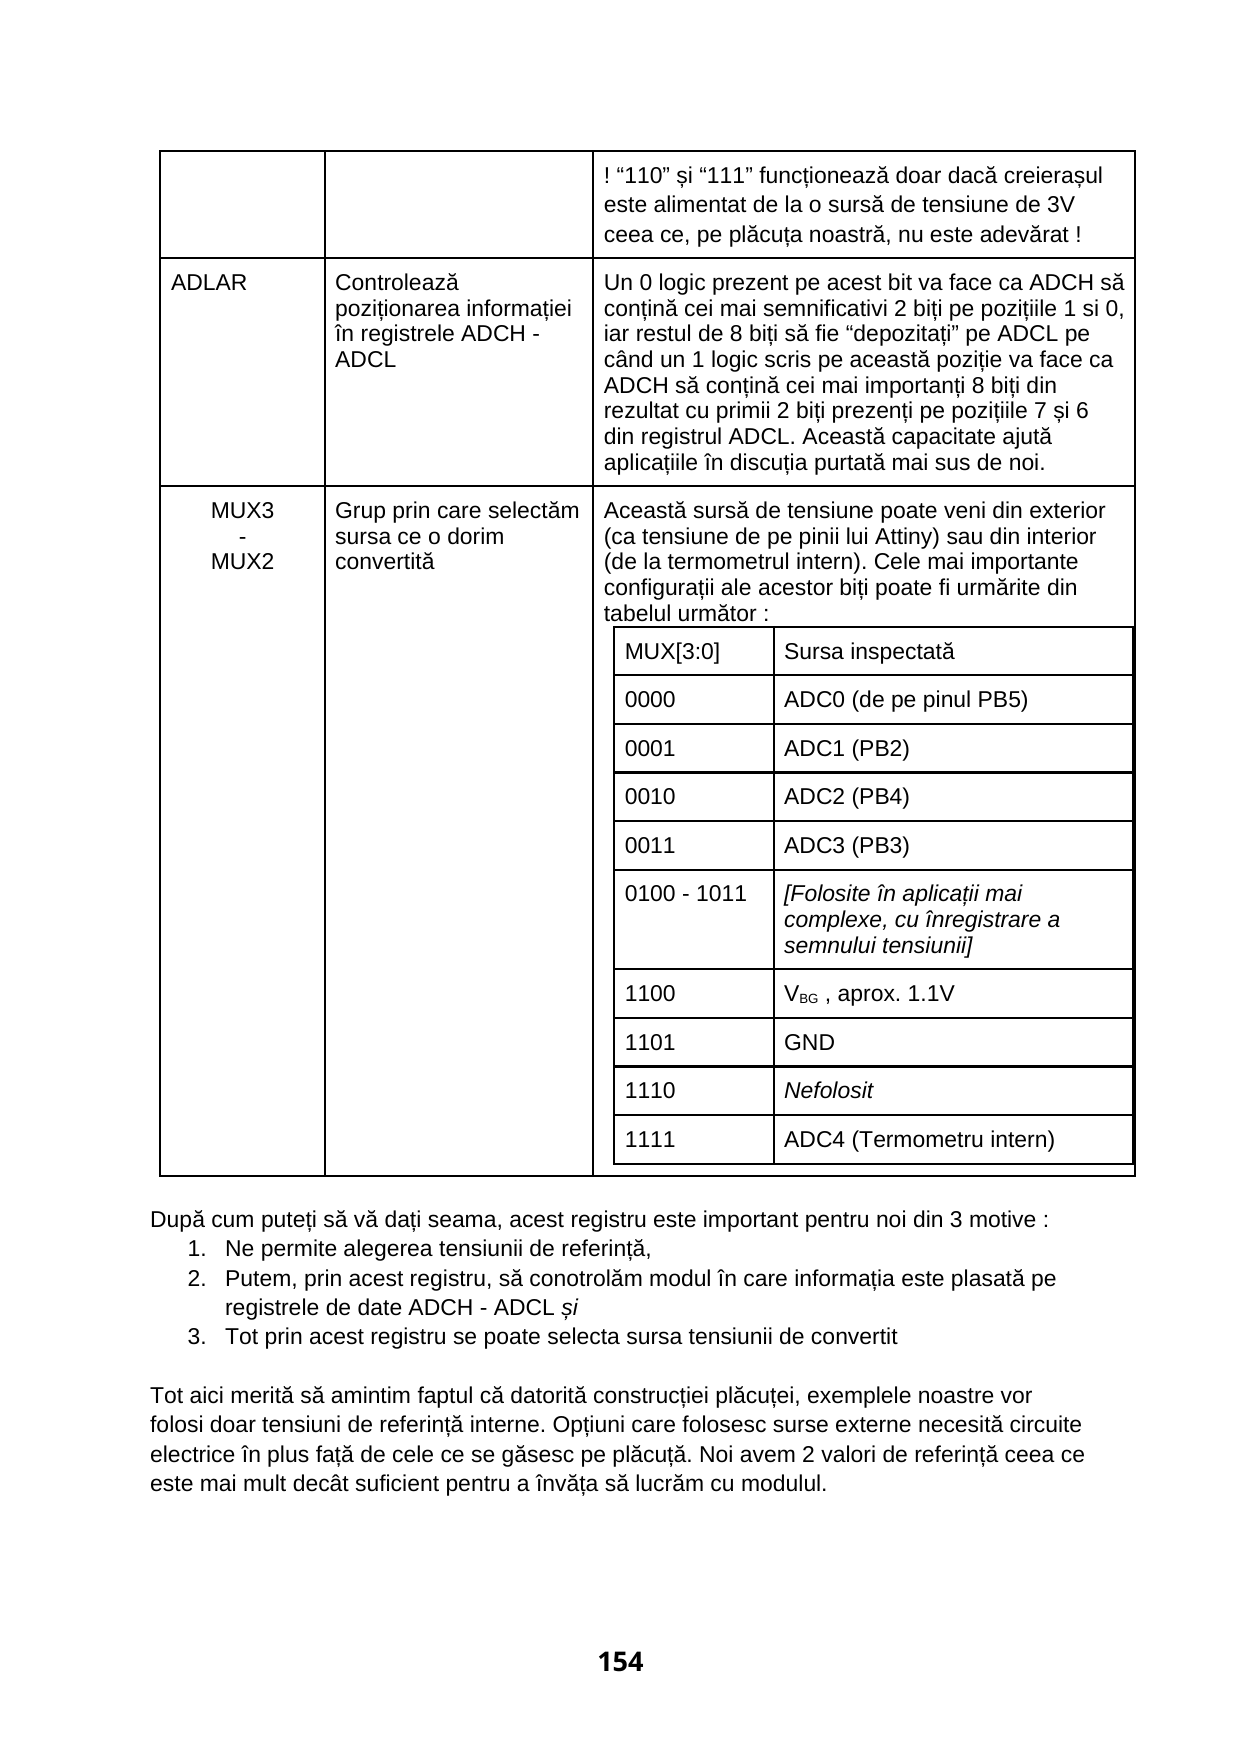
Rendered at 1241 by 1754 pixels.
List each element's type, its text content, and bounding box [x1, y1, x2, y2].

table_cell 0010 [615, 774, 773, 820]
table_cell ADC0 (de pe pinul PB5) [775, 676, 1132, 723]
table_cell GND [775, 1019, 1132, 1065]
table_cell VBG , aprox. 1.1V [775, 970, 1132, 1017]
table_cell Această sursă de tensiune poate veni din exterior (ca tensiune de pe pinii lui Attiny) sau din interior (de la termometrul intern). Cele mai importante configurații ale acestor biți poate fi urmărite din tabelul următor : [594, 487, 1134, 1175]
table_cell [161, 152, 324, 257]
table_cell Un 0 logic prezent pe acest bit va face ca ADCH să conțină cei mai semnificativi 2 biți pe pozițiile 1 si 0, iar restul de 8 biți să fie “depozitați” pe ADCL pe când un 1 logic scris pe această poziție va face ca ADCH să conțină cei mai importanți 8 biți din rezultat cu primii 2 biți prezenți pe pozițiile 7 și 6 din registrul ADCL. Această capacitate ajută aplicațiile în discuția purtată mai sus de noi. [594, 259, 1134, 485]
table_cell Controlează poziționarea informației în registrele ADCH - ADCL [326, 259, 592, 485]
table_cell MUX3 - MUX2 [161, 487, 324, 1175]
table_cell ADC4 (Termometru intern) [775, 1116, 1132, 1162]
table_cell 1111 [615, 1116, 773, 1162]
table_cell Grup prin care selectăm sursa ce o dorim convertită [326, 487, 592, 1175]
table_header MUX[3:0] [615, 628, 773, 674]
table_cell [Folosite în aplicații mai complexe, cu înregistrare a semnului tensiunii] [775, 871, 1132, 968]
table_cell ADC3 (PB3) [775, 822, 1132, 868]
table_cell 1100 [615, 970, 773, 1017]
table_cell ! “110” și “111” funcționează doar dacă creierașul este alimentat de la o sursă de tensiune de 3V ceea ce, pe plăcuța noastră, nu este adevărat ! [594, 152, 1134, 257]
table_cell 1110 [615, 1068, 773, 1114]
table_cell 0100 - 1011 [615, 871, 773, 968]
table_cell 0001 [615, 725, 773, 771]
table_cell ADLAR [161, 259, 324, 485]
list Putem, prin acest registru, să conotrolăm modul în care informația este plasată pe registrele de date ADCH - ADCL și [187, 1265, 1091, 1320]
list Ne permite alegerea tensiunii de referință, [187, 1236, 1091, 1262]
text După cum puteți să vă dați seama, acest registru este important pentru noi din 3 motive : [150, 1207, 1091, 1232]
table_cell 0000 [615, 676, 773, 723]
table_cell 1101 [615, 1019, 773, 1065]
table_cell 0011 [615, 822, 773, 868]
table_cell ADC2 (PB4) [775, 774, 1132, 820]
table_cell Nefolosit [775, 1068, 1132, 1114]
list Tot prin acest registru se poate selecta sursa tensiunii de convertit [187, 1324, 1091, 1350]
table_cell [326, 152, 592, 257]
table_cell ADC1 (PB2) [775, 725, 1132, 771]
table_header Sursa inspectată [775, 628, 1132, 674]
text Tot aici merită să amintim faptul că datorită construcției plăcuței, exemplele noastre vor folosi doar tensiuni de referință interne. Opțiuni care folosesc surse externe necesită circuite electrice în plus față de cele ce se găsesc pe plăcuță. Noi avem 2 valori de referință ceea ce este mai mult decât suficient pentru a învăța să lucrăm cu modulul. [150, 1383, 1091, 1497]
